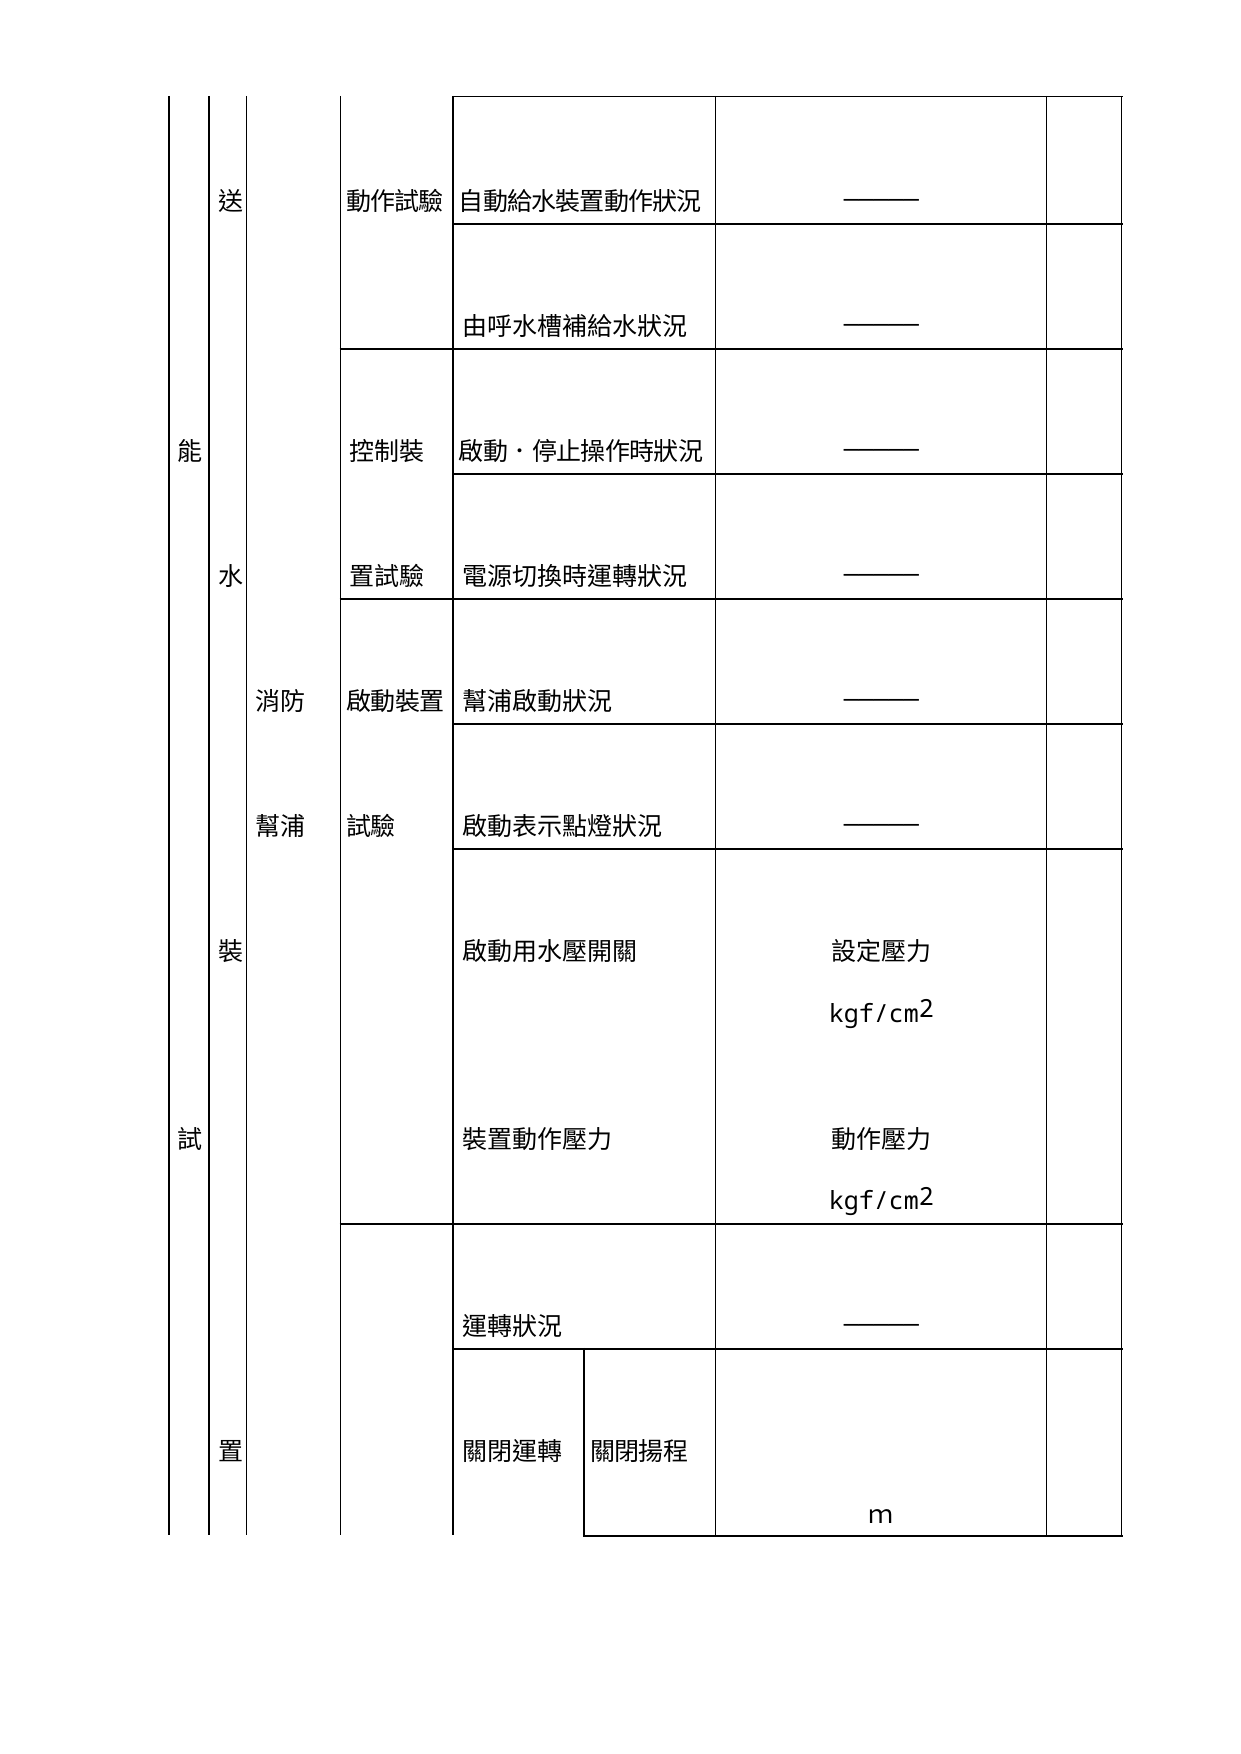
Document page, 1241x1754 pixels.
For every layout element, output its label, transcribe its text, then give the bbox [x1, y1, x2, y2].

table_cell 裝置動作壓力 [454, 1035, 715, 1223]
table_cell [247, 1223, 340, 1348]
table_cell [210, 723, 246, 848]
table_cell [1047, 725, 1121, 848]
table_cell [1047, 850, 1121, 1035]
table_cell [1047, 600, 1121, 723]
table_cell 啟動．停止操作時狀況 [454, 350, 715, 473]
table_cell 運轉狀況 [454, 1225, 715, 1348]
table_cell 裝 [210, 848, 246, 1035]
table_cell 設定壓力 kgf/cm2 [716, 850, 1046, 1035]
table_cell [247, 848, 340, 1035]
table_cell [210, 1223, 246, 1348]
table_cell [170, 1223, 208, 1348]
table_cell ───── [716, 225, 1046, 348]
table_cell 幫浦啟動狀況 [454, 600, 715, 723]
table_cell [341, 1225, 452, 1348]
table_cell 置 [210, 1348, 246, 1535]
table_cell 關閉運轉 [454, 1350, 583, 1535]
table_cell [170, 96, 208, 223]
table_cell 電源切換時運轉狀況 [454, 475, 715, 598]
table_cell 送 [210, 96, 246, 223]
table_cell 關閉揚程 [585, 1350, 715, 1535]
table_cell 動作壓力 kgf/cm2 [716, 1035, 1046, 1223]
table_cell [1047, 225, 1121, 348]
table_cell ｍ [716, 1350, 1046, 1535]
table_cell [247, 1348, 340, 1535]
table_cell [1047, 475, 1121, 598]
table_cell ───── [716, 600, 1046, 723]
table_cell [341, 223, 452, 348]
table_cell [170, 1348, 208, 1535]
table_cell 能 [170, 348, 208, 473]
table_cell ───── [716, 350, 1046, 473]
table_cell [1047, 1350, 1121, 1535]
table_cell 幫浦 [247, 723, 340, 848]
table_cell [170, 848, 208, 1035]
table_cell ───── [716, 97, 1046, 223]
table_cell [341, 848, 452, 1035]
table_cell [210, 1035, 246, 1223]
table_cell [1047, 97, 1121, 223]
table_cell [170, 473, 208, 598]
table_cell [247, 223, 340, 348]
table_cell [247, 348, 340, 473]
table_cell 置試驗 [341, 473, 452, 598]
table_cell [210, 598, 246, 723]
table_cell ───── [716, 475, 1046, 598]
table_cell [247, 473, 340, 598]
table_cell [170, 223, 208, 348]
table_cell [170, 598, 208, 723]
table_cell 試驗 [341, 723, 452, 848]
table_cell 啟動裝置 [341, 600, 452, 723]
table_cell ───── [716, 1225, 1046, 1348]
table_cell [210, 348, 246, 473]
table_cell [210, 223, 246, 348]
table_cell 啟動用水壓開關 [454, 850, 715, 1035]
table_cell [247, 96, 340, 223]
table_cell 試 [170, 1035, 208, 1223]
table_cell 消防 [247, 598, 340, 723]
table_cell 自動給水裝置動作狀況 [454, 97, 715, 223]
table_cell 控制裝 [341, 350, 452, 473]
table_cell 動作試驗 [341, 96, 452, 223]
table_cell [341, 1035, 452, 1223]
table_cell 水 [210, 473, 246, 598]
table_cell [1047, 1225, 1121, 1348]
table_cell ───── [716, 725, 1046, 848]
table_cell 由呼水槽補給水狀況 [454, 225, 715, 348]
table_cell [247, 1035, 340, 1223]
table_cell [1047, 350, 1121, 473]
table_cell 啟動表示點燈狀況 [454, 725, 715, 848]
table_cell [170, 723, 208, 848]
table_cell [1047, 1035, 1121, 1223]
table_cell [341, 1348, 452, 1535]
